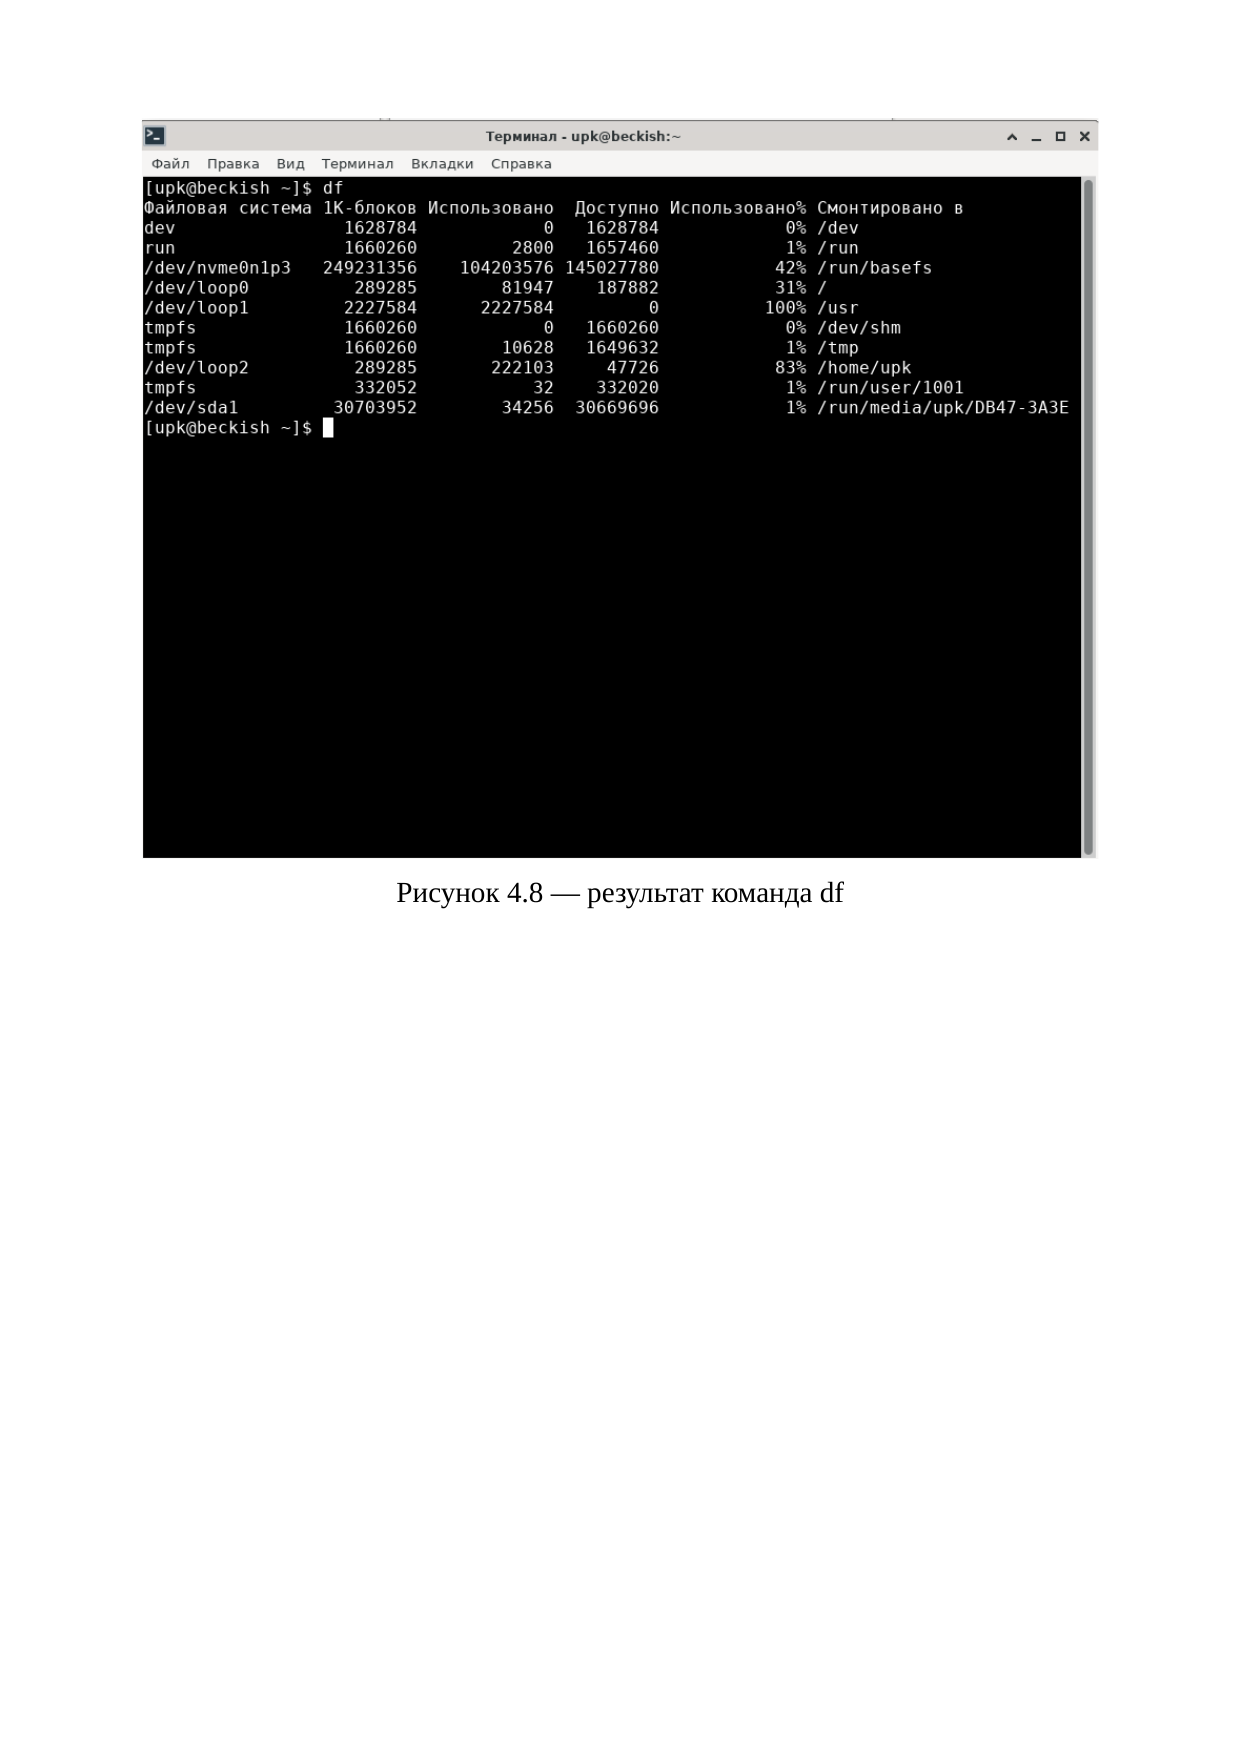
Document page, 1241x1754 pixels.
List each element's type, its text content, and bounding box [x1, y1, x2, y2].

picture [141, 118, 1099, 859]
list Рисунок 4.8 — результат команда df [142, 859, 1098, 909]
